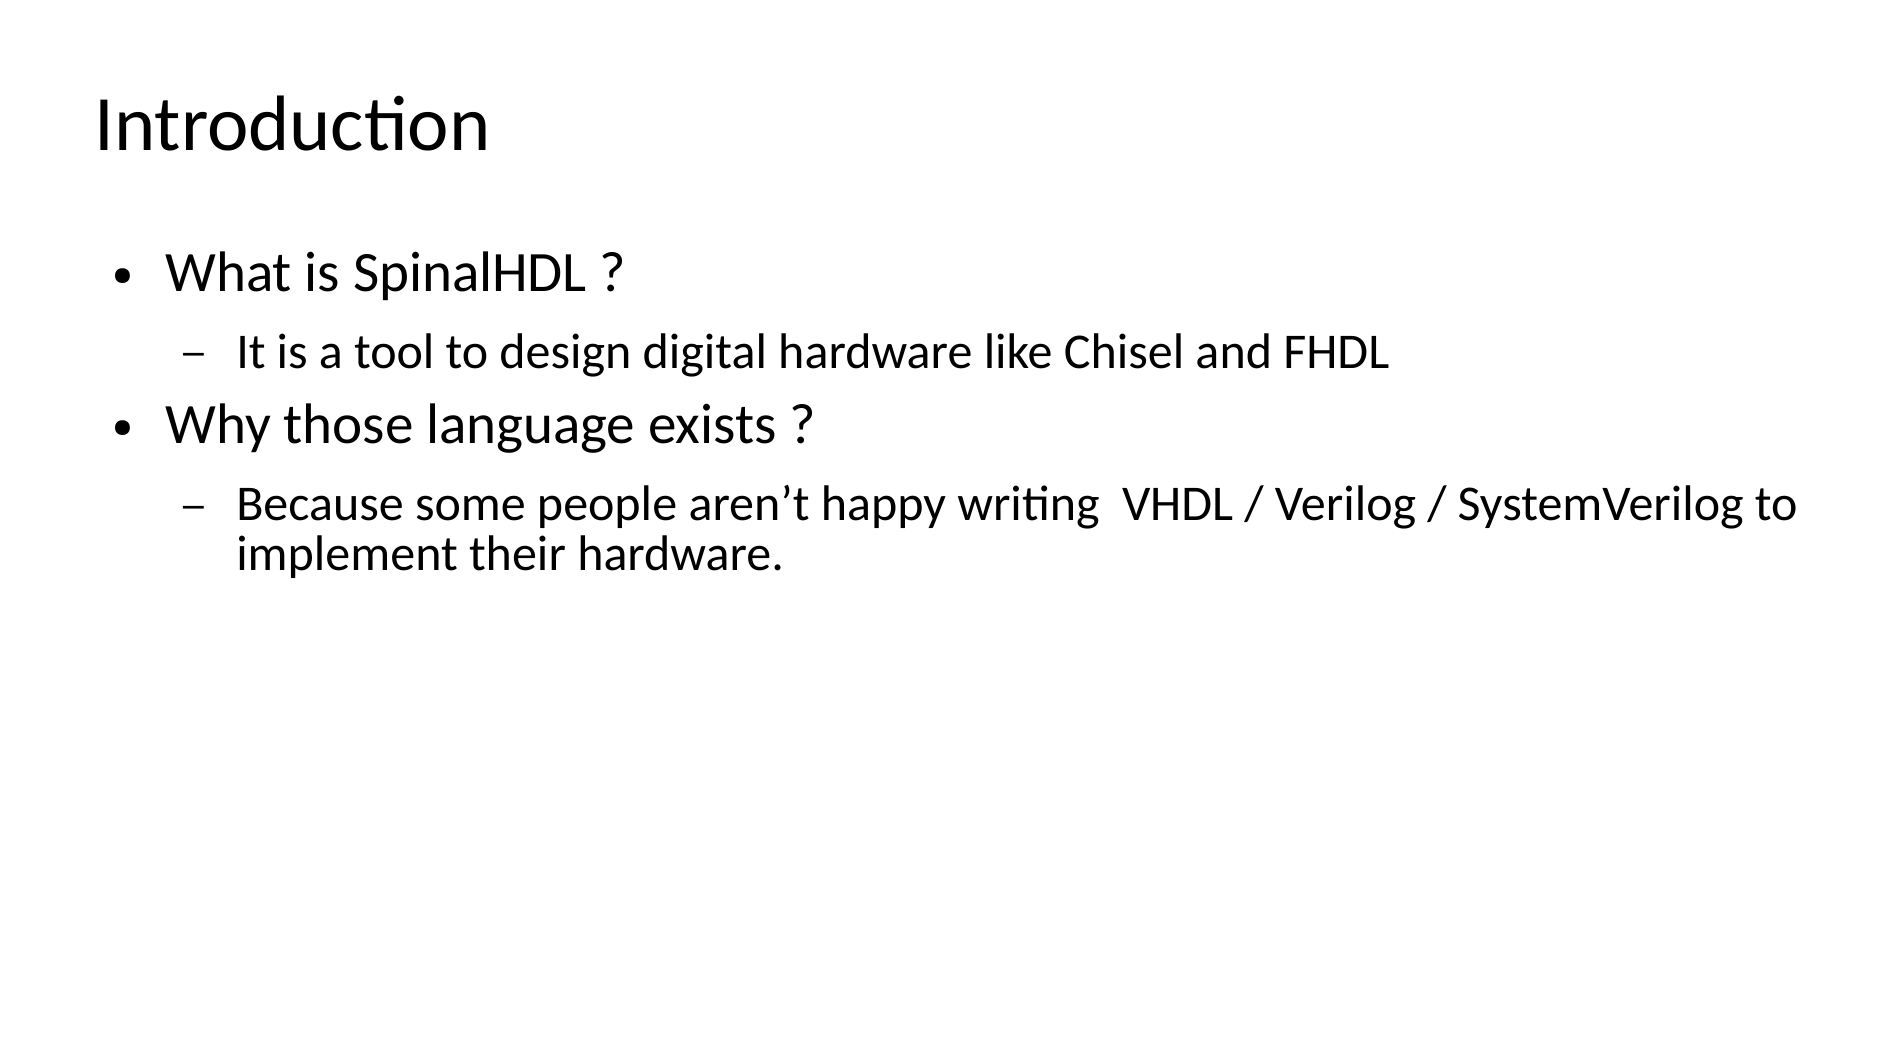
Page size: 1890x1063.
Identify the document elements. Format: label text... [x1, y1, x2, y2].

title Introduction [94, 42, 1796, 220]
list What is SpinalHDL ? It is a tool to design digital hardware like Chisel and FHDL Why those language exists ? Because some people aren’t happy writing VHDL / Verilog / SystemVerilog to implement their hardware. [94, 248, 1878, 1016]
